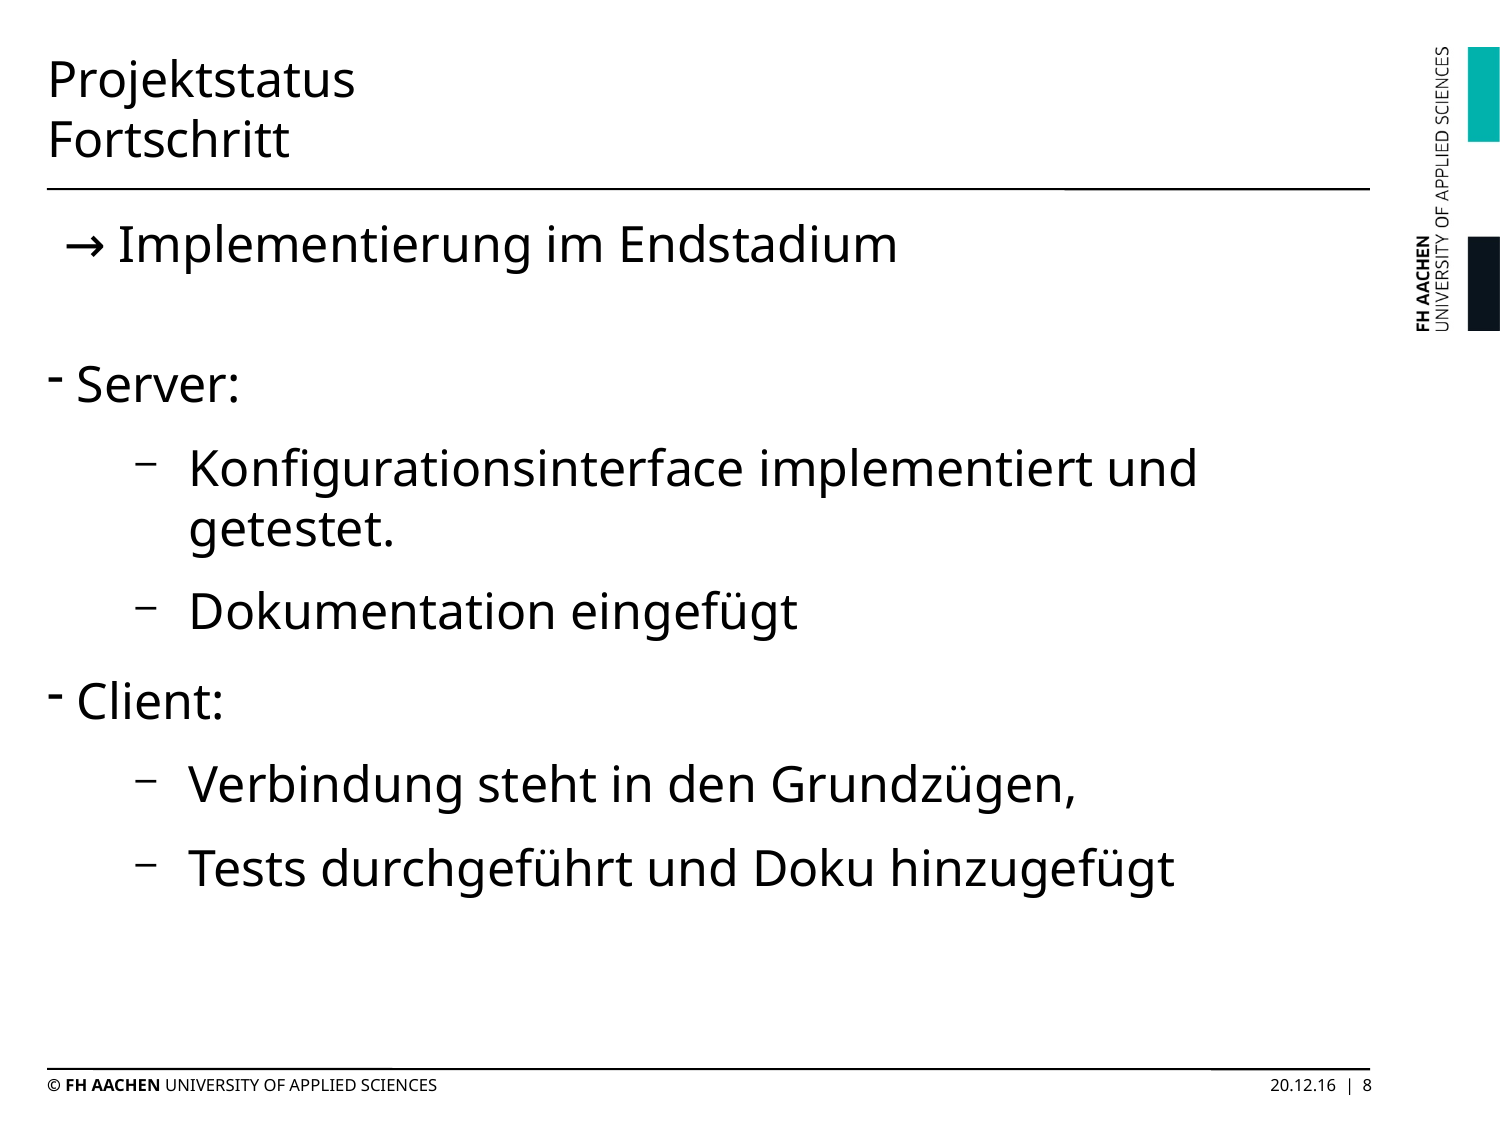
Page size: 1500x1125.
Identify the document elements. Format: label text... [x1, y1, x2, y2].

picture [1404, 47, 1500, 331]
list → Implementierung im Endstadium Server: Konfigurationsinterface implementiert und getestet. Dokumentation eingefügt Client: Verbindung steht in den Grundzügen, Tests durchgeführt und Doku hinzugefügt [47, 212, 1372, 1040]
title Projektstatus Fortschritt [47, 47, 1370, 166]
